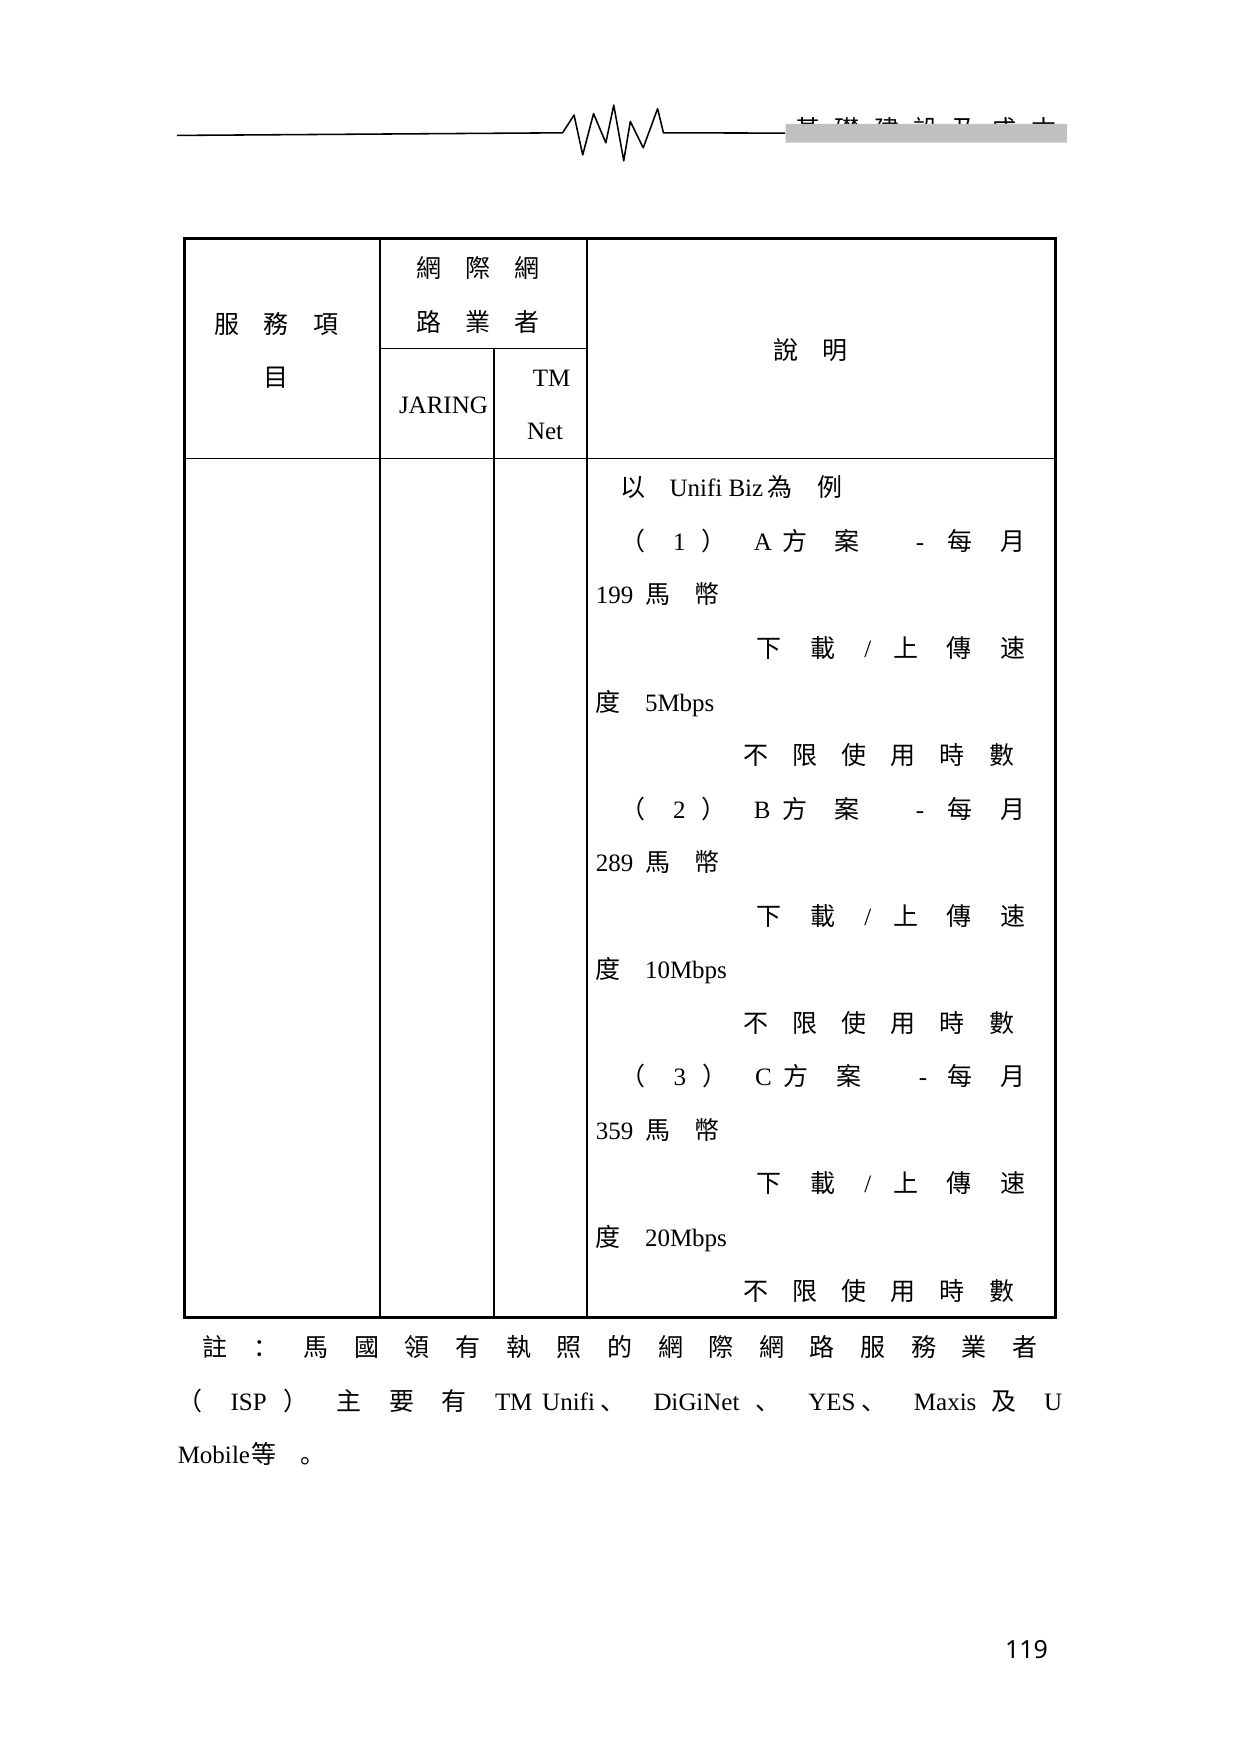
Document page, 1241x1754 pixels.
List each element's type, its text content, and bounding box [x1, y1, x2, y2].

table_header 說明 [588, 240, 1054, 458]
table_cell [381, 459, 493, 1316]
table_cell [495, 459, 586, 1316]
table_cell TM Net [495, 349, 586, 458]
table_header 網際網路業者 [381, 240, 586, 347]
table_header 服務項目 [186, 240, 379, 458]
text 註：馬國領有執照的網際網路服務業者（ISP）主要有TM Unifi、DiGiNet、YES、Maxis及U Mobile等。 [178, 1319, 1063, 1479]
table_cell 以Unifi Biz為例 （1）A方案 - 每月199馬幣 下載/上傳速度5Mbps 不限使用時數 （2）B方案 - 每月289馬幣 下載/上傳速度10Mbps 不限使用時數 （3）C方案 -每月359馬幣 下載/上傳速度20Mbps 不限使用時數 [588, 459, 1054, 1316]
table_cell JARING [381, 349, 493, 458]
table_cell [186, 459, 379, 1316]
